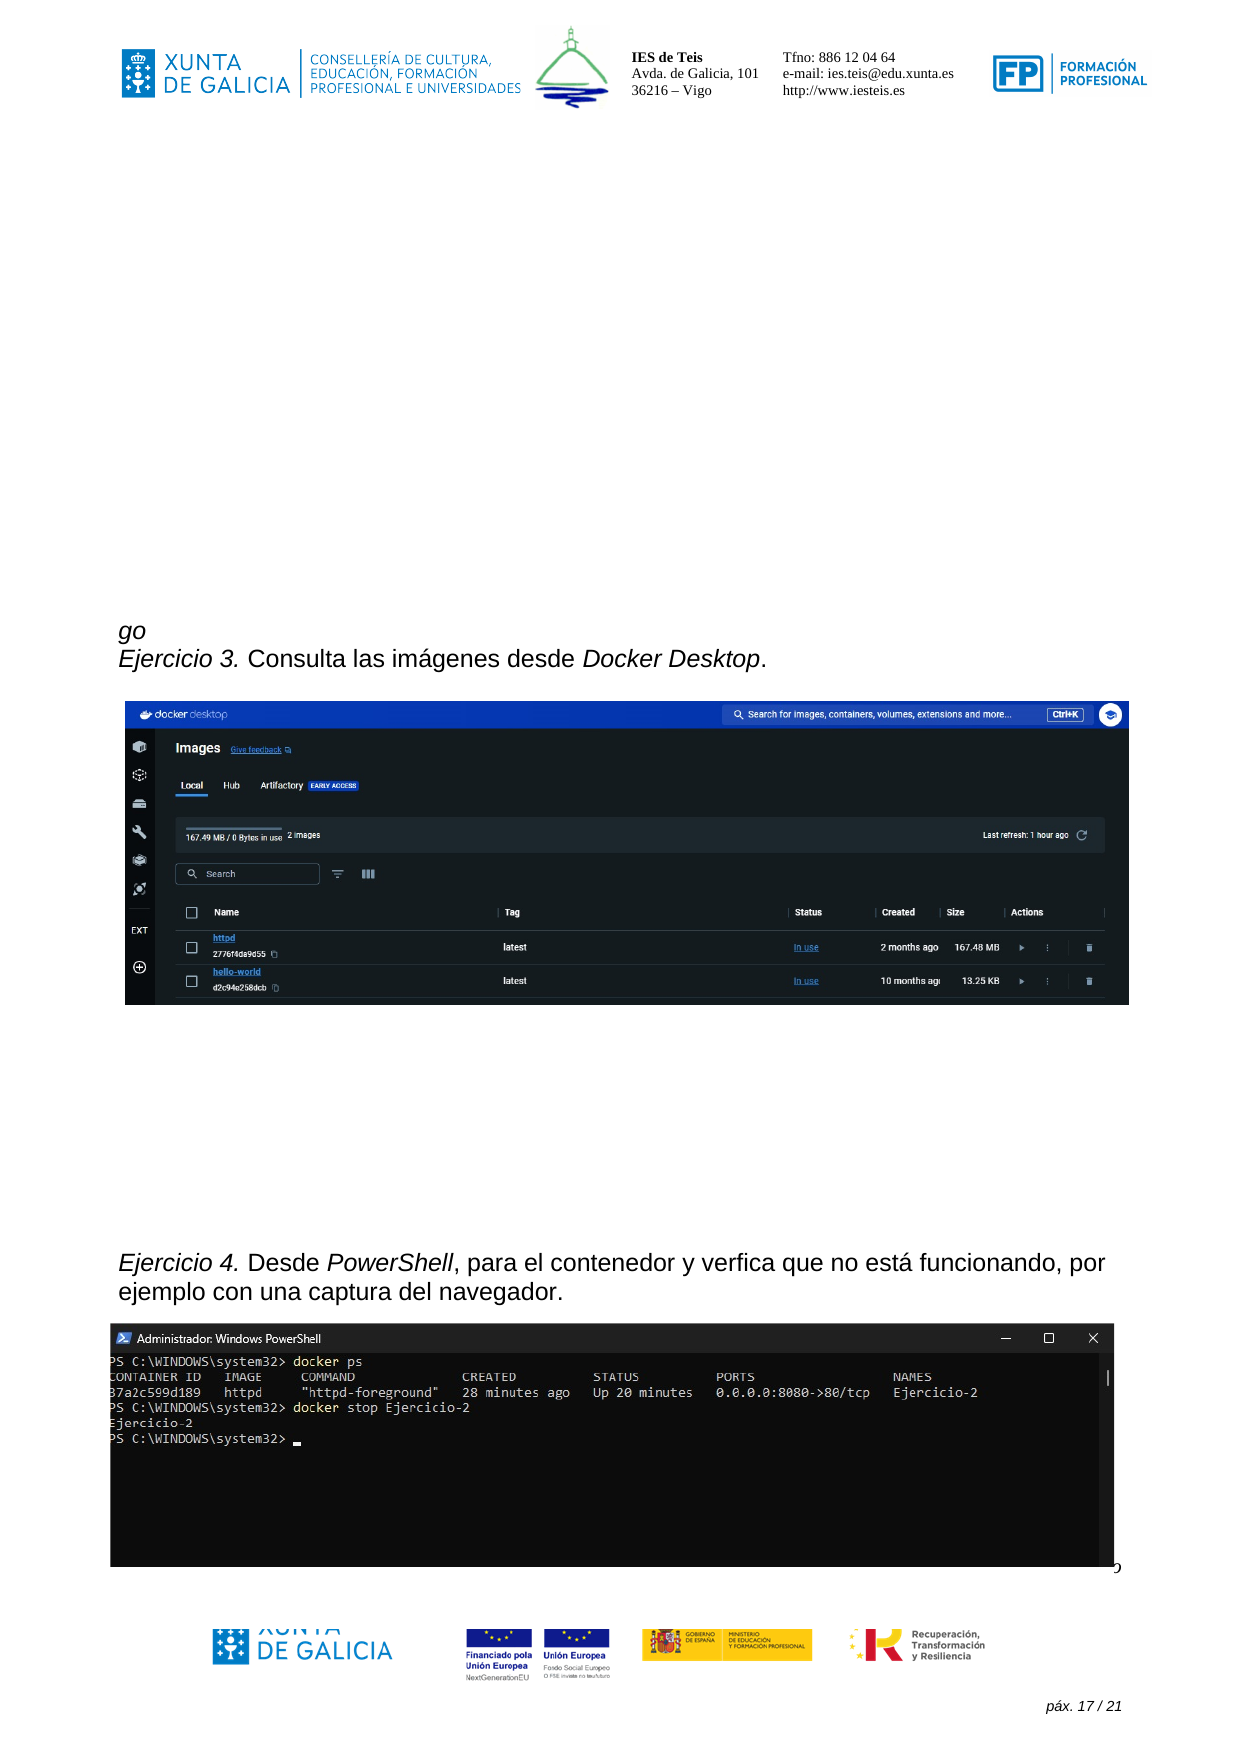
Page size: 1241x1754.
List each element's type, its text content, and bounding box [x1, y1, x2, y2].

text Ejercicio 3. Consulta las imágenes desde Docker Desktop. [118, 644, 1122, 673]
picture [110, 1323, 1115, 1688]
text go [118, 616, 1122, 644]
picture [534, 25, 611, 110]
text Ejercicio 4. Desde PowerShell, para el contenedor y verfica que no está funcionando, por ejemplo con una captura del navegador. [118, 1248, 1122, 1306]
picture [989, 50, 1153, 97]
picture [125, 701, 1129, 1005]
picture [121, 49, 521, 98]
